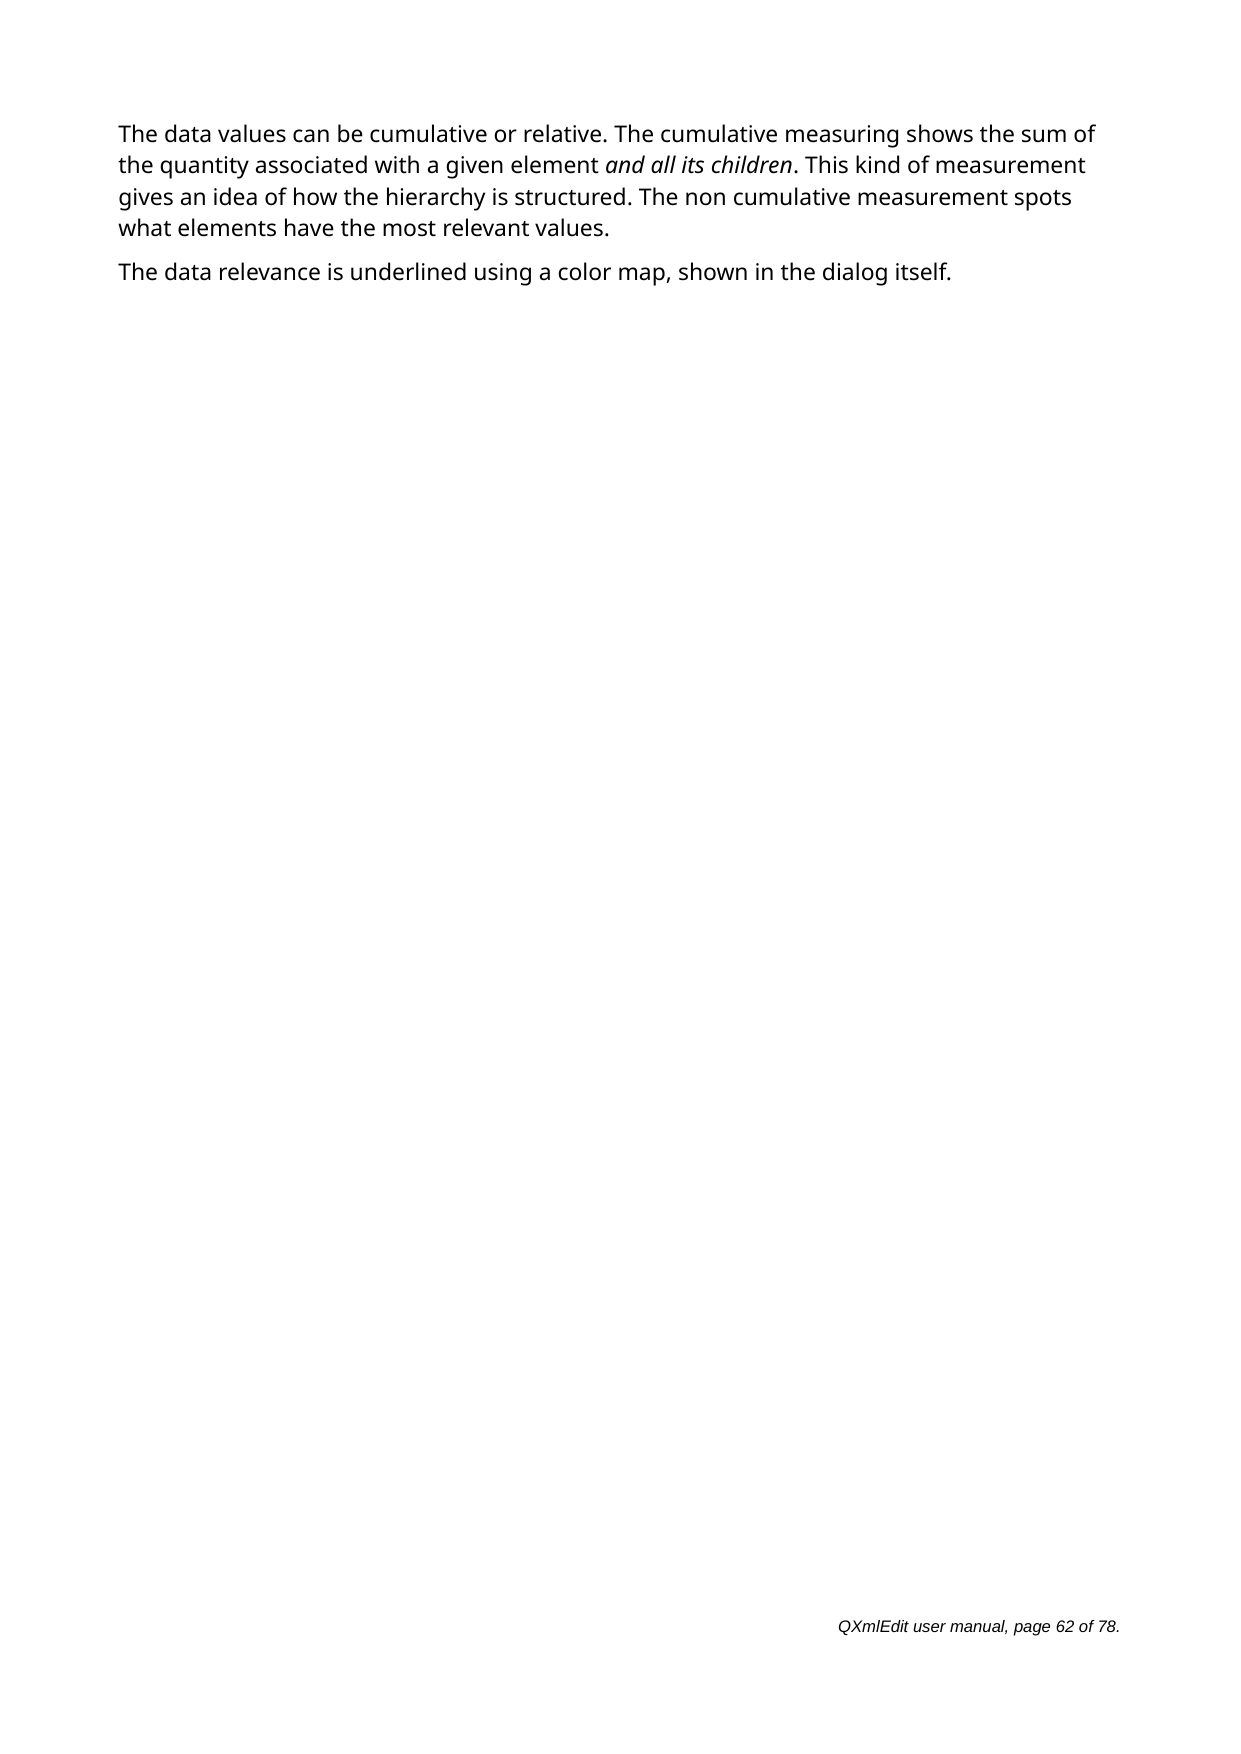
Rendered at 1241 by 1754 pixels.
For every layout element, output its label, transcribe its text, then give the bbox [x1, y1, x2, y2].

text The data values can be cumulative or relative. The cumulative measuring shows the sum of the quantity associated with a given element and all its children. This kind of measurement gives an idea of how the hierarchy is structured. The non cumulative measurement spots what elements have the most relevant values. [118, 118, 1122, 243]
text The data relevance is underlined using a color map, shown in the dialog itself. [118, 256, 1122, 287]
